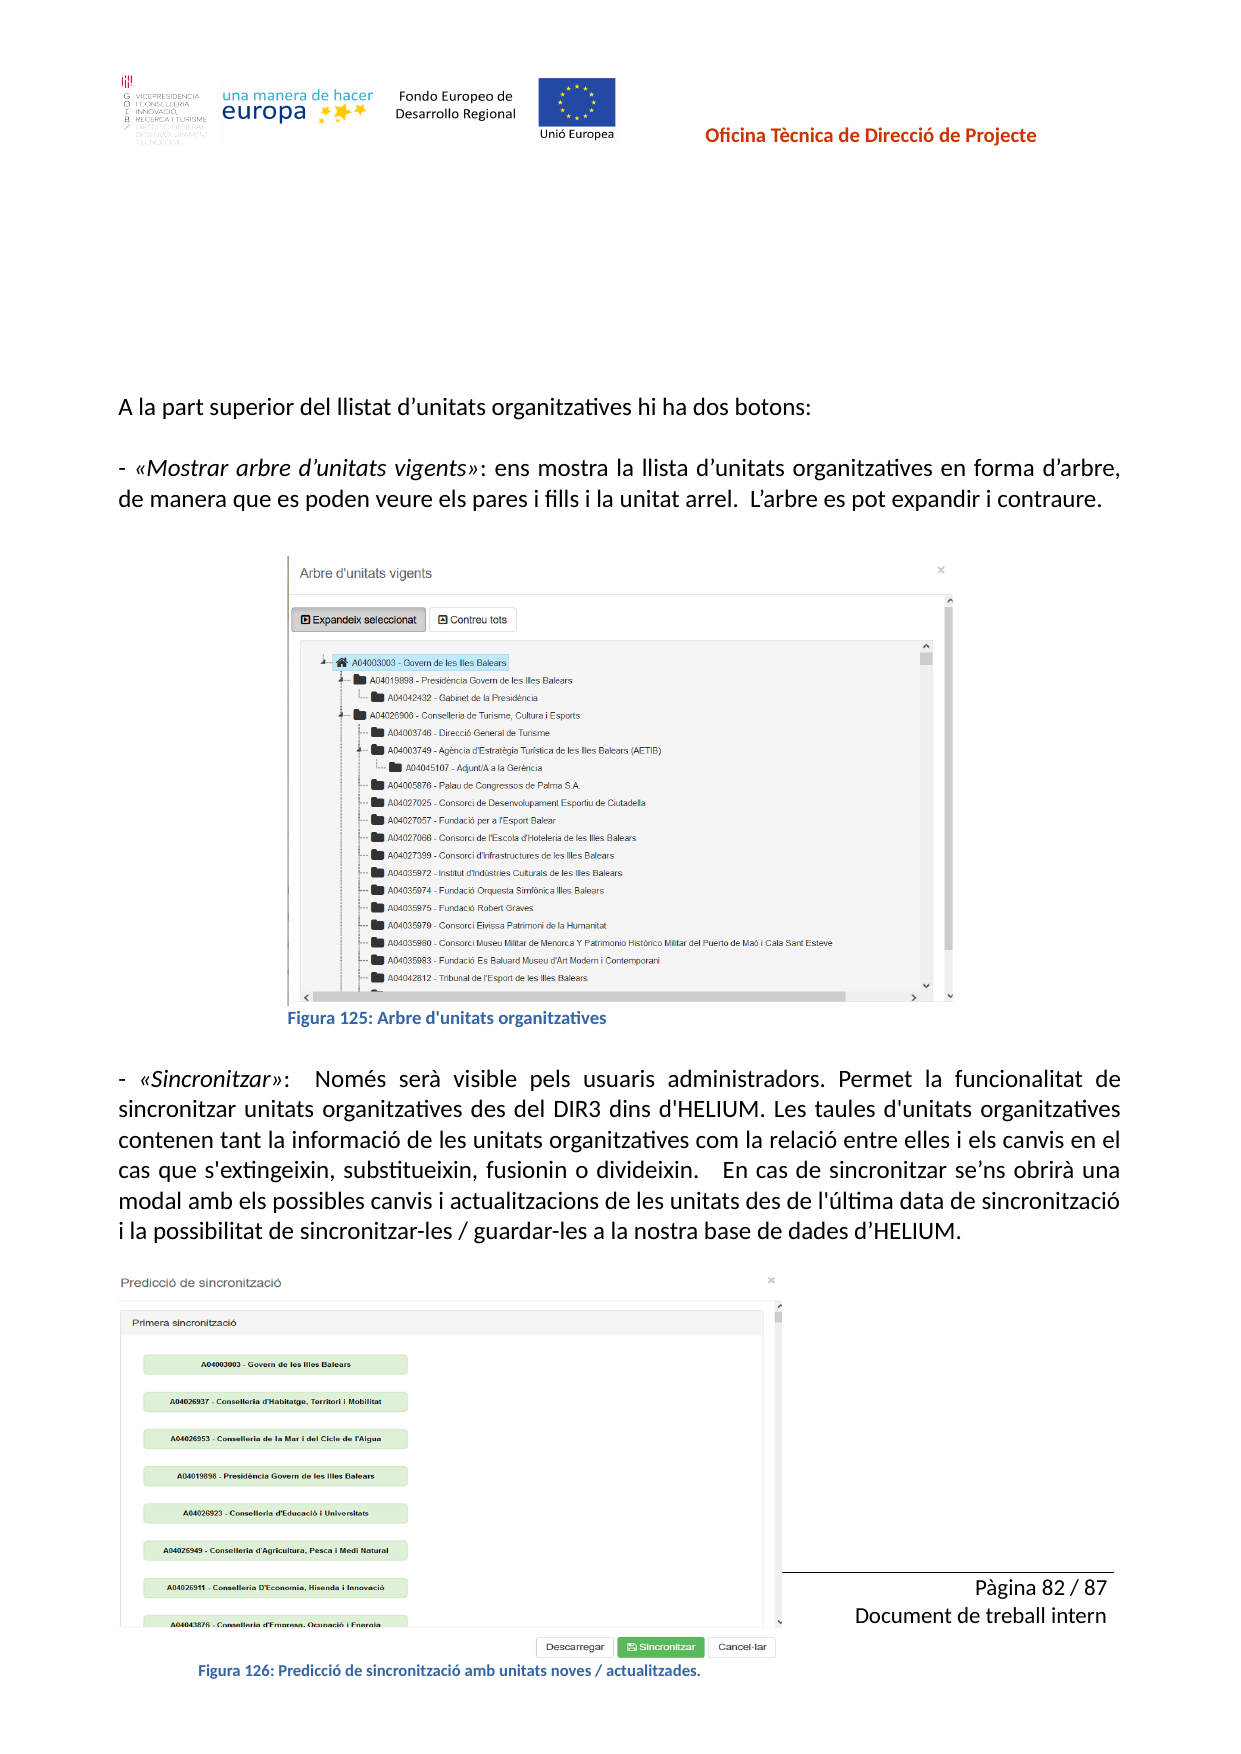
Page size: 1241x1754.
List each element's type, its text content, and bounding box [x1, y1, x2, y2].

text A la part superior del llistat d’unitats organitzatives hi ha dos botons: [118, 391, 1122, 422]
text Figura 125: Arbre d'unitats organitzatives [287, 1006, 953, 1029]
picture [117, 1271, 782, 1661]
picture [287, 556, 953, 1006]
text - «Sincronitzar»: Només serà visible pels usuaris administradors. Permet la funcionalitat de sincronitzar unitats organitzatives des del DIR3 dins d'HELIUM. Les taules d'unitats organitzatives contenen tant la informació de les unitats organitzatives com la relació entre elles i els canvis en el cas que s'extingeixin, substitueixin, fusionin o divideixin. En cas de sincronitzar se’ns obrirà una modal amb els possibles canvis i actualitzacions de les unitats des de l'última data de sincronització i la possibilitat de sincronitzar-les / guardar-les a la nostra base de dades d’HELIUM. [118, 1063, 1122, 1246]
picture [118, 73, 213, 147]
picture [219, 73, 621, 147]
text Figura 126: Predicció de sincronització amb unitats noves / actualitzades. [118, 1661, 782, 1681]
text - «Mostrar arbre d’unitats vigents»: ens mostra la llista d’unitats organitzatives en forma d’arbre, de manera que es poden veure els pares i fills i la unitat arrel. L’arbre es pot expandir i contraure. [118, 452, 1122, 513]
